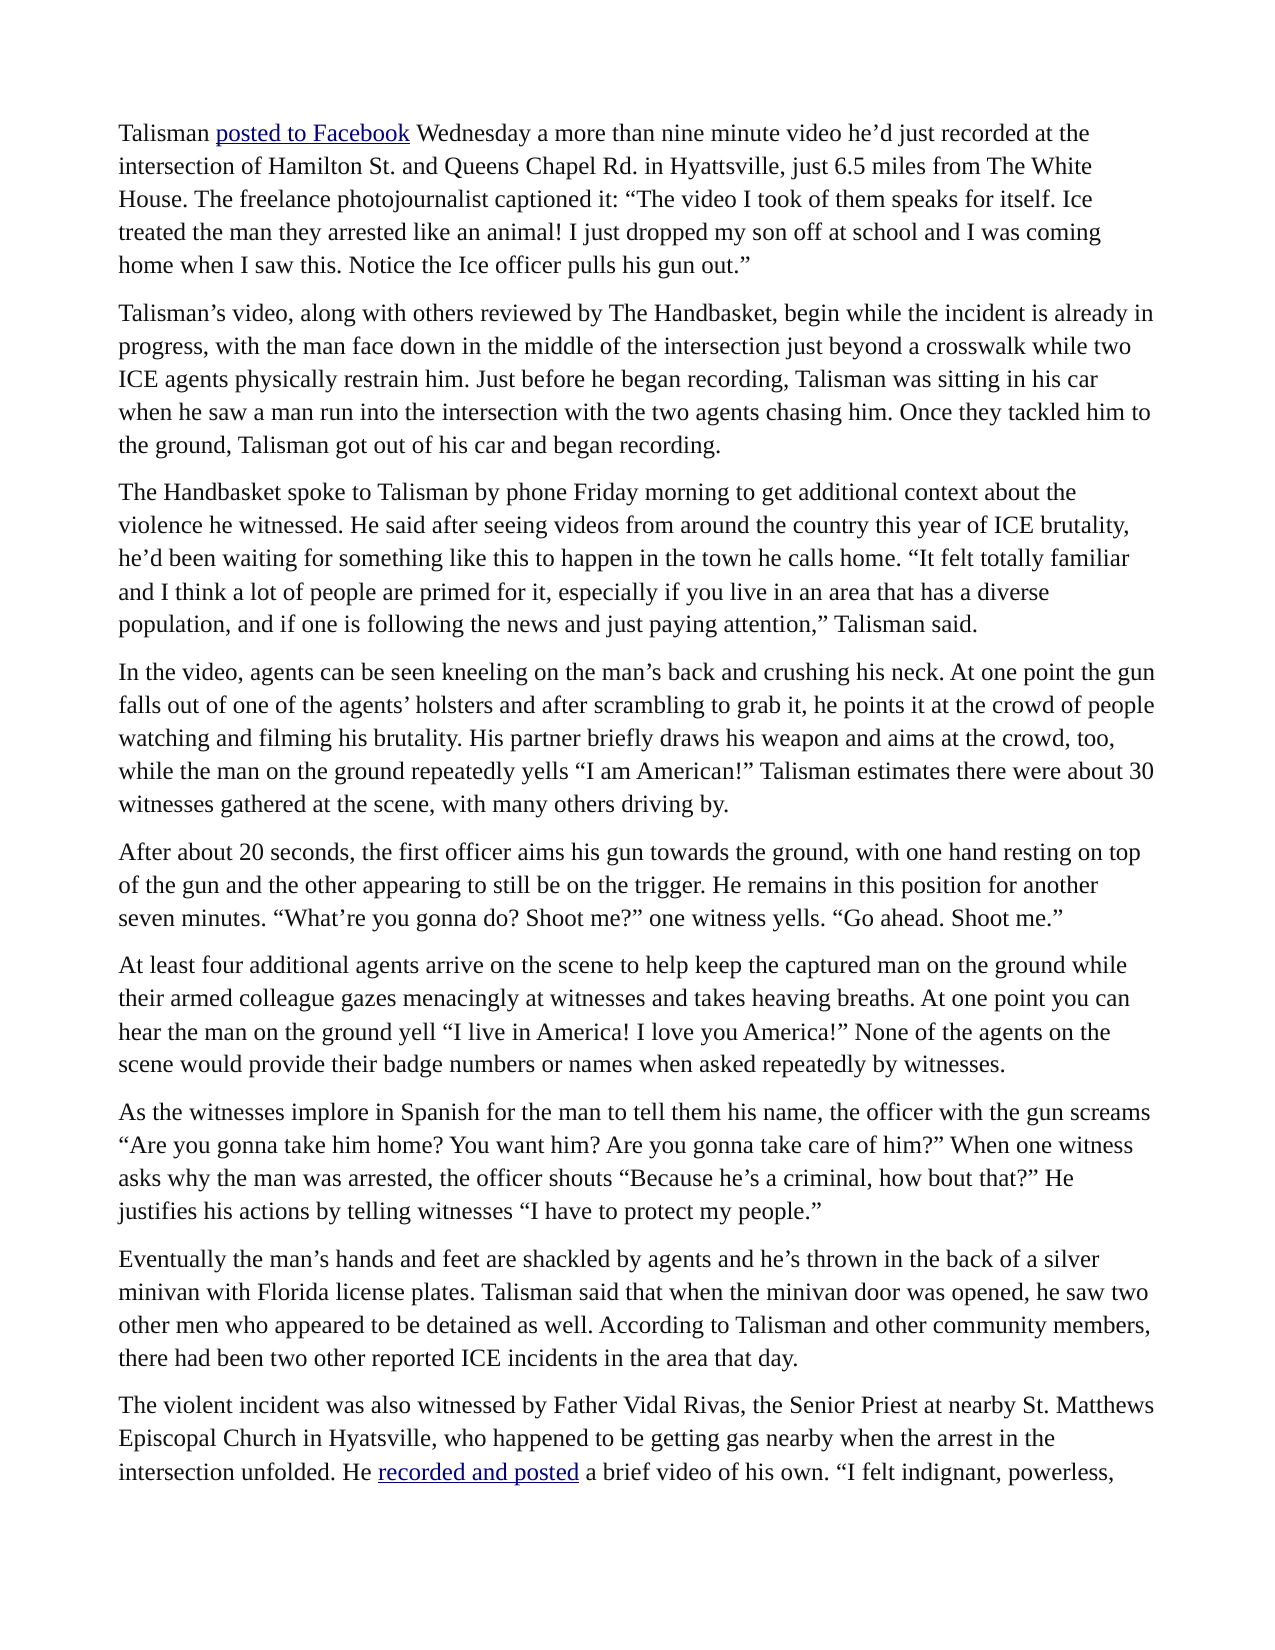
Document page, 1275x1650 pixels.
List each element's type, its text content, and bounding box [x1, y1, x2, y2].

text After about 20 seconds, the first officer aims his gun towards the ground, with one hand resting on top of the gun and the other appearing to still be on the trigger. He remains in this position for another seven minutes. “What’re you gonna do? Shoot me?” one witness yells. “Go ahead. Shoot me.” [118, 837, 1157, 932]
text As the witnesses implore in Spanish for the man to tell them his name, the officer with the gun screams “Are you gonna take him home? You want him? Are you gonna take care of him?” When one witness asks why the man was arrested, the officer shouts “Because he’s a criminal, how bout that?” He justifies his actions by telling witnesses “I have to protect my people.” [118, 1097, 1157, 1225]
text Talisman’s video, along with others reviewed by The Handbasket, begin while the incident is already in progress, with the man face down in the middle of the intersection just beyond a crosswalk while two ICE agents physically restrain him. Just before he began recording, Talisman was sitting in his car when he saw a man run into the intersection with the two agents chasing him. Once they tackled him to the ground, Talisman got out of his car and began recording. [118, 298, 1157, 459]
text The Handbasket spoke to Talisman by phone Friday morning to get additional context about the violence he witnessed. He said after seeing videos from around the country this year of ICE brutality, he’d been waiting for something like this to happen in the town he calls home. “It felt totally familiar and I think a lot of people are primed for it, especially if you live in an area that has a diverse population, and if one is following the news and just paying attention,” Talisman said. [118, 477, 1157, 638]
text In the video, agents can be seen kneeling on the man’s back and crushing his neck. At one point the gun falls out of one of the agents’ holsters and after scrambling to grab it, he points it at the crowd of people watching and filming his brutality. His partner briefly draws his weapon and aims at the crowd, too, while the man on the ground repeatedly yells “I am American!” Talisman estimates there were about 30 witnesses gathered at the scene, with many others driving by. [118, 657, 1157, 818]
text Talisman posted to Facebook Wednesday a more than nine minute video he’d just recorded at the intersection of Hamilton St. and Queens Chapel Rd. in Hyattsville, just 6.5 miles from The White House. The freelance photojournalist captioned it: “The video I took of them speaks for itself. Ice treated the man they arrested like an animal! I just dropped my son off at school and I was coming home when I saw this. Notice the Ice officer pulls his gun out.” [118, 118, 1157, 279]
text The violent incident was also witnessed by Father Vidal Rivas, the Senior Priest at nearby St. Matthews Episcopal Church in Hyatsville, who happened to be getting gas nearby when the arrest in the intersection unfolded. He recorded and posted a brief video of his own. “I felt indignant, powerless, [118, 1391, 1157, 1485]
text Eventually the man’s hands and feet are shackled by agents and he’s thrown in the back of a silver minivan with Florida license plates. Talisman said that when the minivan door was opened, he saw two other men who appeared to be detained as well. According to Talisman and other community members, there had been two other reported ICE incidents in the area that day. [118, 1244, 1157, 1372]
text At least four additional agents arrive on the scene to help keep the captured man on the ground while their armed colleague gazes menacingly at witnesses and takes heaving breaths. At one point you can hear the man on the ground yell “I live in America! I love you America!” None of the agents on the scene would provide their badge numbers or names when asked repeatedly by witnesses. [118, 951, 1157, 1078]
